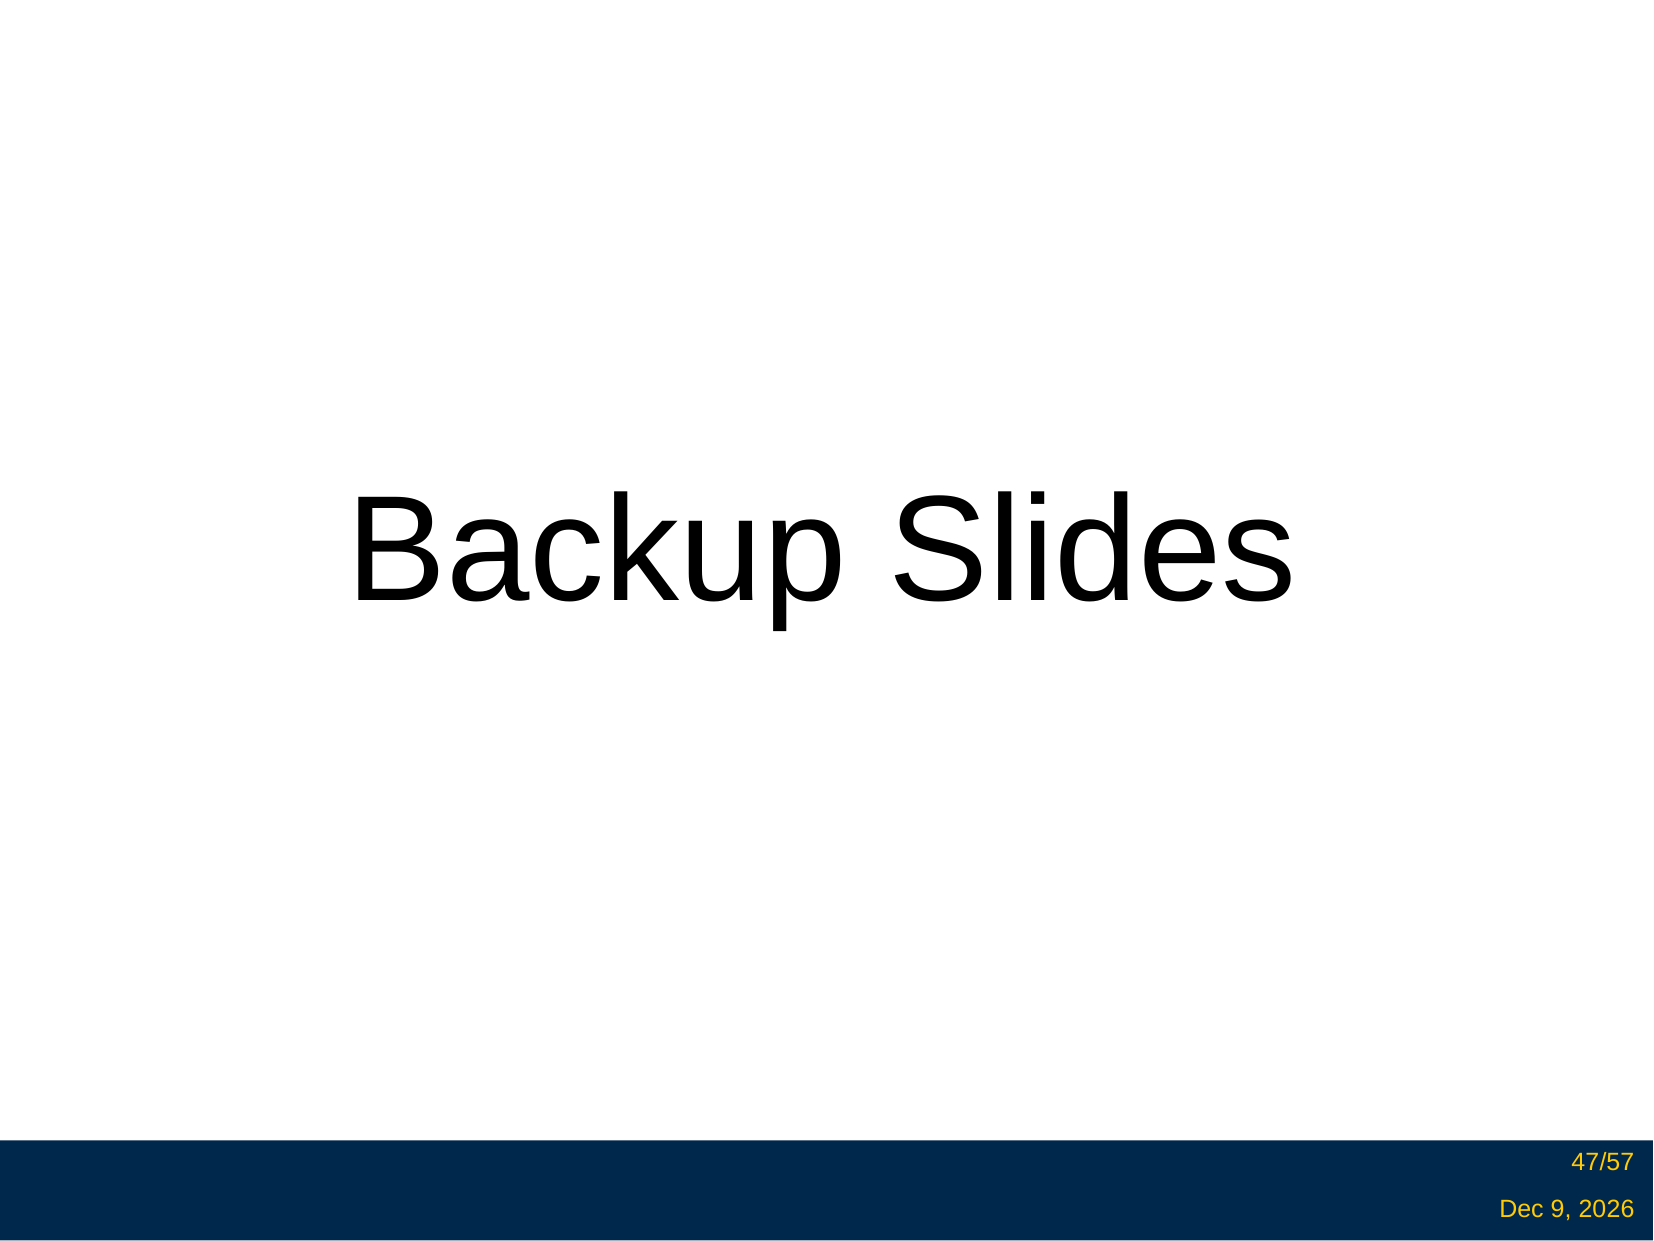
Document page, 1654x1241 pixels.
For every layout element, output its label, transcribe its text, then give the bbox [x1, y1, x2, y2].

text_box Backup Slides [331, 457, 1312, 687]
